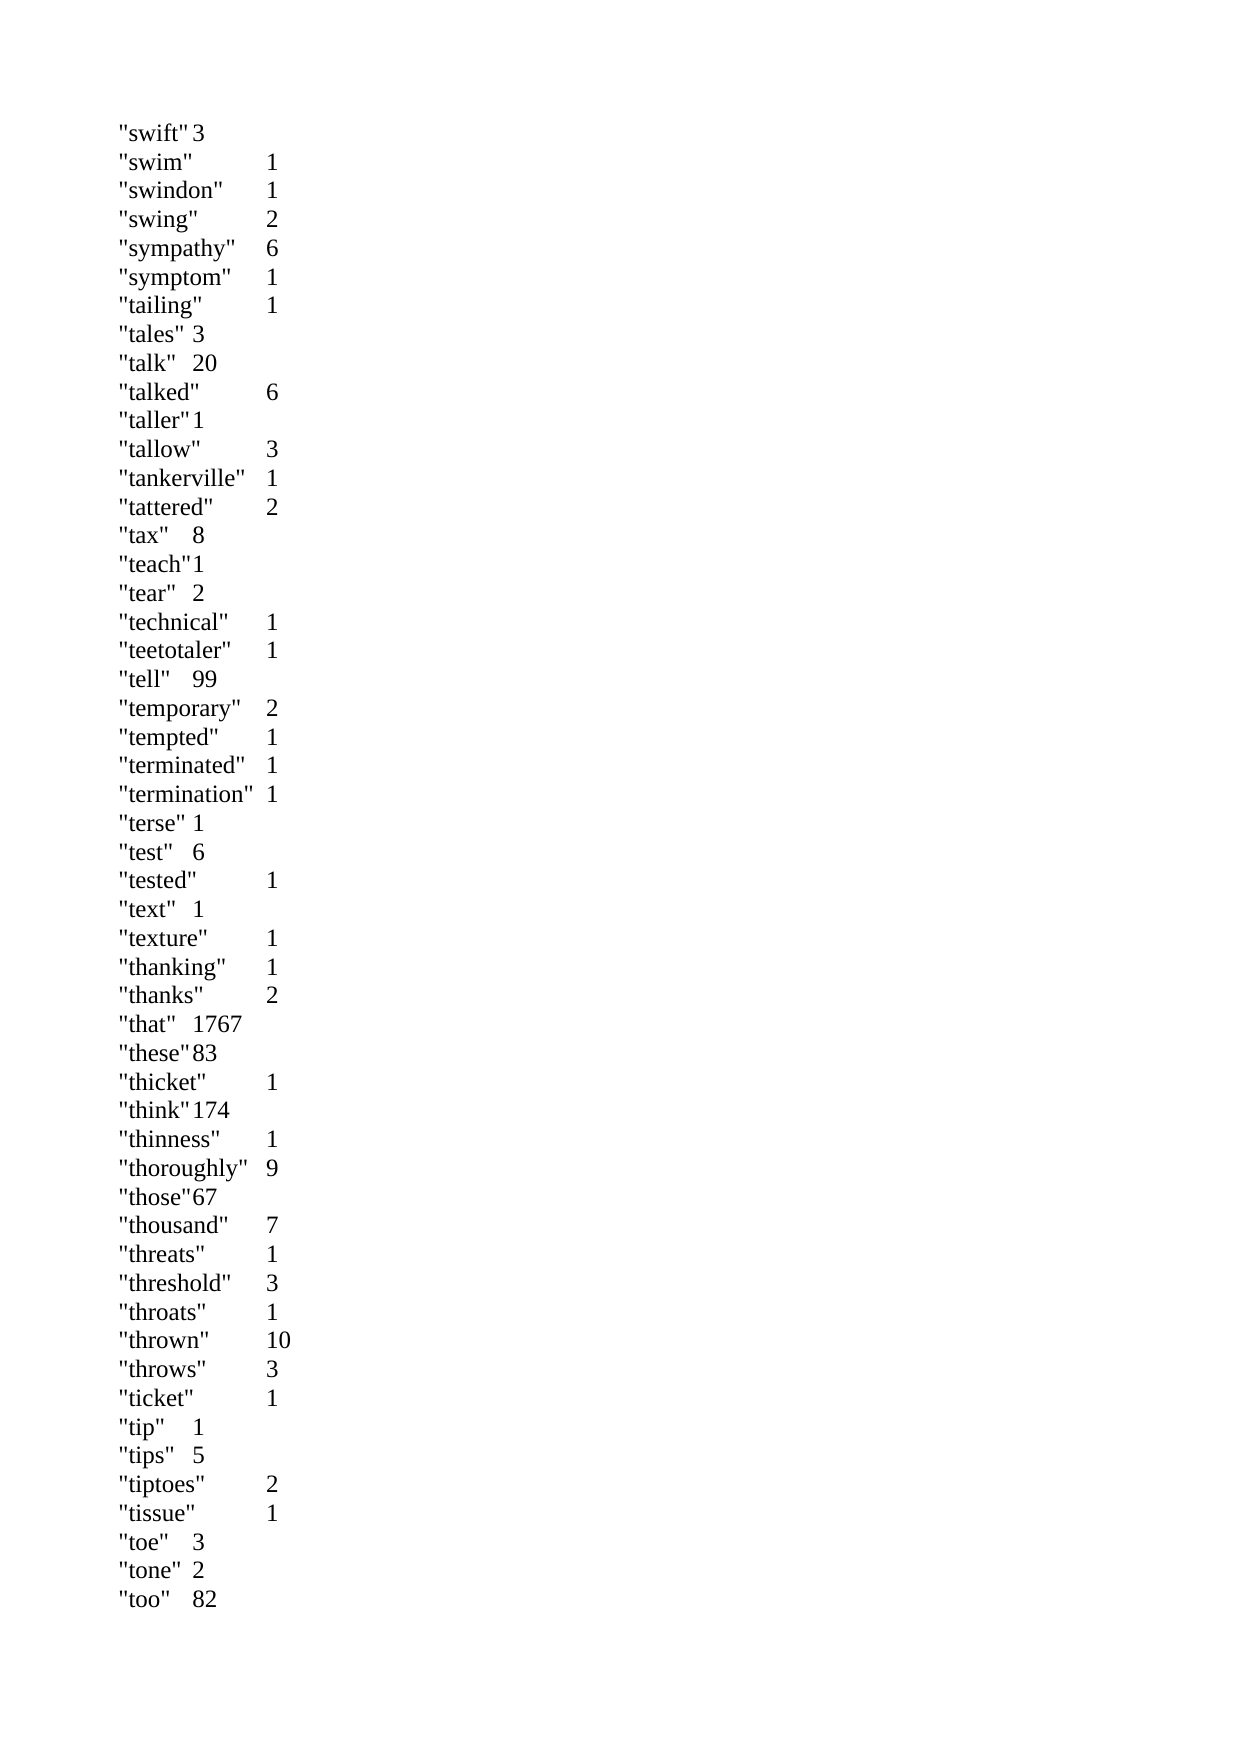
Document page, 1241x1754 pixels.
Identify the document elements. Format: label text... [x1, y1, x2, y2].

text "swing" 2 [118, 204, 1122, 233]
text "tailing" 1 [118, 291, 1122, 319]
text "tax" 8 [118, 521, 1122, 549]
text "tone" 2 [118, 1556, 1122, 1584]
text "tissue" 1 [118, 1498, 1122, 1527]
text "talked" 6 [118, 377, 1122, 406]
text "tales" 3 [118, 319, 1122, 348]
text "swindon" 1 [118, 176, 1122, 204]
text "tips" 5 [118, 1441, 1122, 1469]
text "thrown" 10 [118, 1326, 1122, 1354]
text "toe" 3 [118, 1527, 1122, 1556]
text "these" 83 [118, 1038, 1122, 1067]
text "termination" 1 [118, 779, 1122, 808]
text "swift" 3 [118, 118, 1122, 147]
text "teetotaler" 1 [118, 636, 1122, 664]
text "teach" 1 [118, 549, 1122, 578]
text "tankerville" 1 [118, 463, 1122, 492]
text "think" 174 [118, 1096, 1122, 1124]
text "test" 6 [118, 837, 1122, 866]
text "threats" 1 [118, 1239, 1122, 1268]
text "throats" 1 [118, 1297, 1122, 1326]
text "tear" 2 [118, 578, 1122, 607]
text "thinness" 1 [118, 1124, 1122, 1153]
text "tempted" 1 [118, 722, 1122, 751]
text "tell" 99 [118, 664, 1122, 693]
text "taller" 1 [118, 406, 1122, 434]
text "texture" 1 [118, 923, 1122, 952]
text "ticket" 1 [118, 1383, 1122, 1412]
text "tip" 1 [118, 1412, 1122, 1441]
text "terminated" 1 [118, 751, 1122, 779]
text "thicket" 1 [118, 1067, 1122, 1096]
text "thousand" 7 [118, 1211, 1122, 1239]
text "thoroughly" 9 [118, 1153, 1122, 1182]
text "temporary" 2 [118, 693, 1122, 722]
text "tested" 1 [118, 866, 1122, 894]
text "tattered" 2 [118, 492, 1122, 521]
text "too" 82 [118, 1584, 1122, 1613]
text "terse" 1 [118, 808, 1122, 837]
text "sympathy" 6 [118, 233, 1122, 262]
text "text" 1 [118, 894, 1122, 923]
text "throws" 3 [118, 1354, 1122, 1383]
text "that" 1767 [118, 1009, 1122, 1038]
text "those" 67 [118, 1182, 1122, 1211]
text "symptom" 1 [118, 262, 1122, 291]
text "tallow" 3 [118, 434, 1122, 463]
text "tiptoes" 2 [118, 1469, 1122, 1498]
text "thanking" 1 [118, 952, 1122, 981]
text "talk" 20 [118, 348, 1122, 377]
text "thanks" 2 [118, 981, 1122, 1009]
text "technical" 1 [118, 607, 1122, 636]
text "threshold" 3 [118, 1268, 1122, 1297]
text "swim" 1 [118, 147, 1122, 176]
